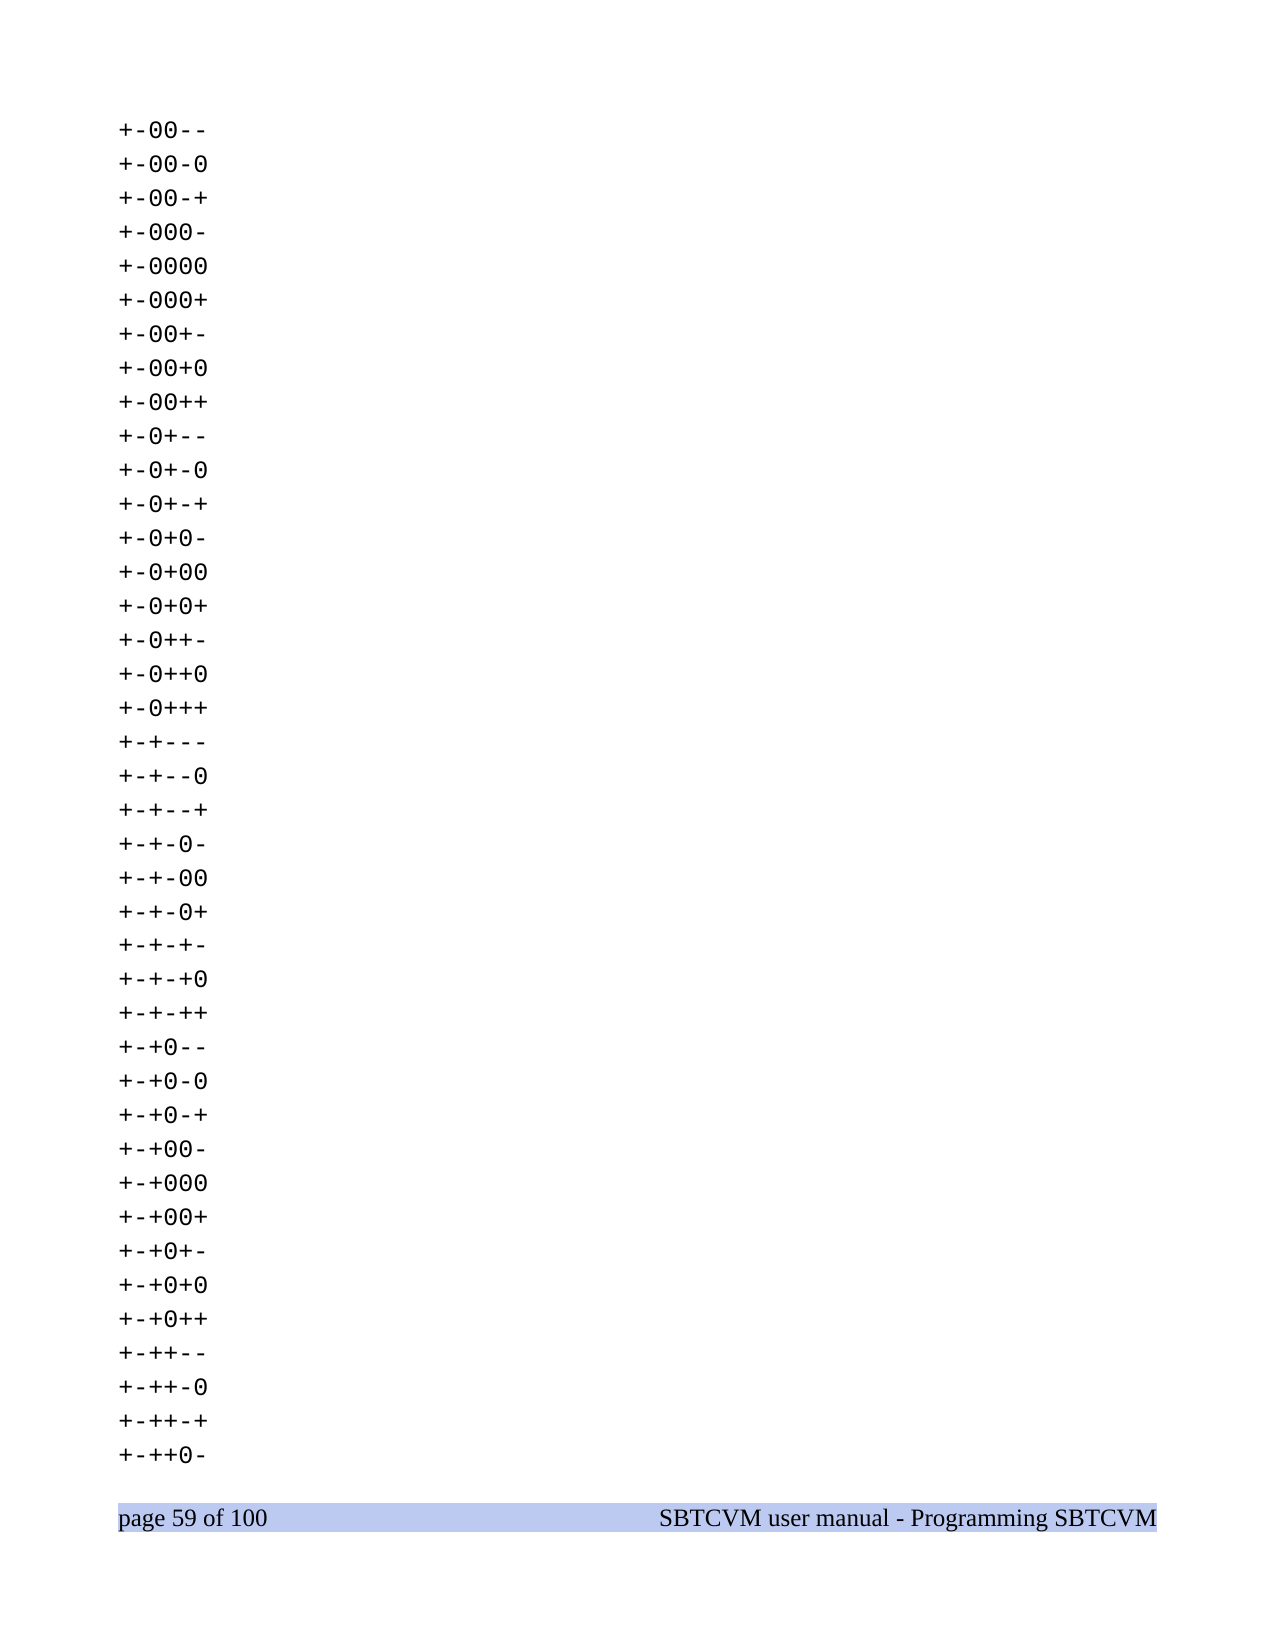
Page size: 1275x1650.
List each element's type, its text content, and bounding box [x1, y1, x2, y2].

text +-00-- +-00-0 +-00-+ +-000- +-0000 +-000+ +-00+- +-00+0 +-00++ +-0+-- +-0+-0 +-0+-+ +-0+0- +-0+00 +-0+0+ +-0++- +-0++0 +-0+++ +-+--- +-+--0 +-+--+ +-+-0- +-+-00 +-+-0+ +-+-+- +-+-+0 +-+-++ +-+0-- +-+0-0 +-+0-+ +-+00- +-+000 +-+00+ +-+0+- +-+0+0 +-+0++ +-++-- +-++-0 +-++-+ +-++0- [118, 118, 1157, 1471]
